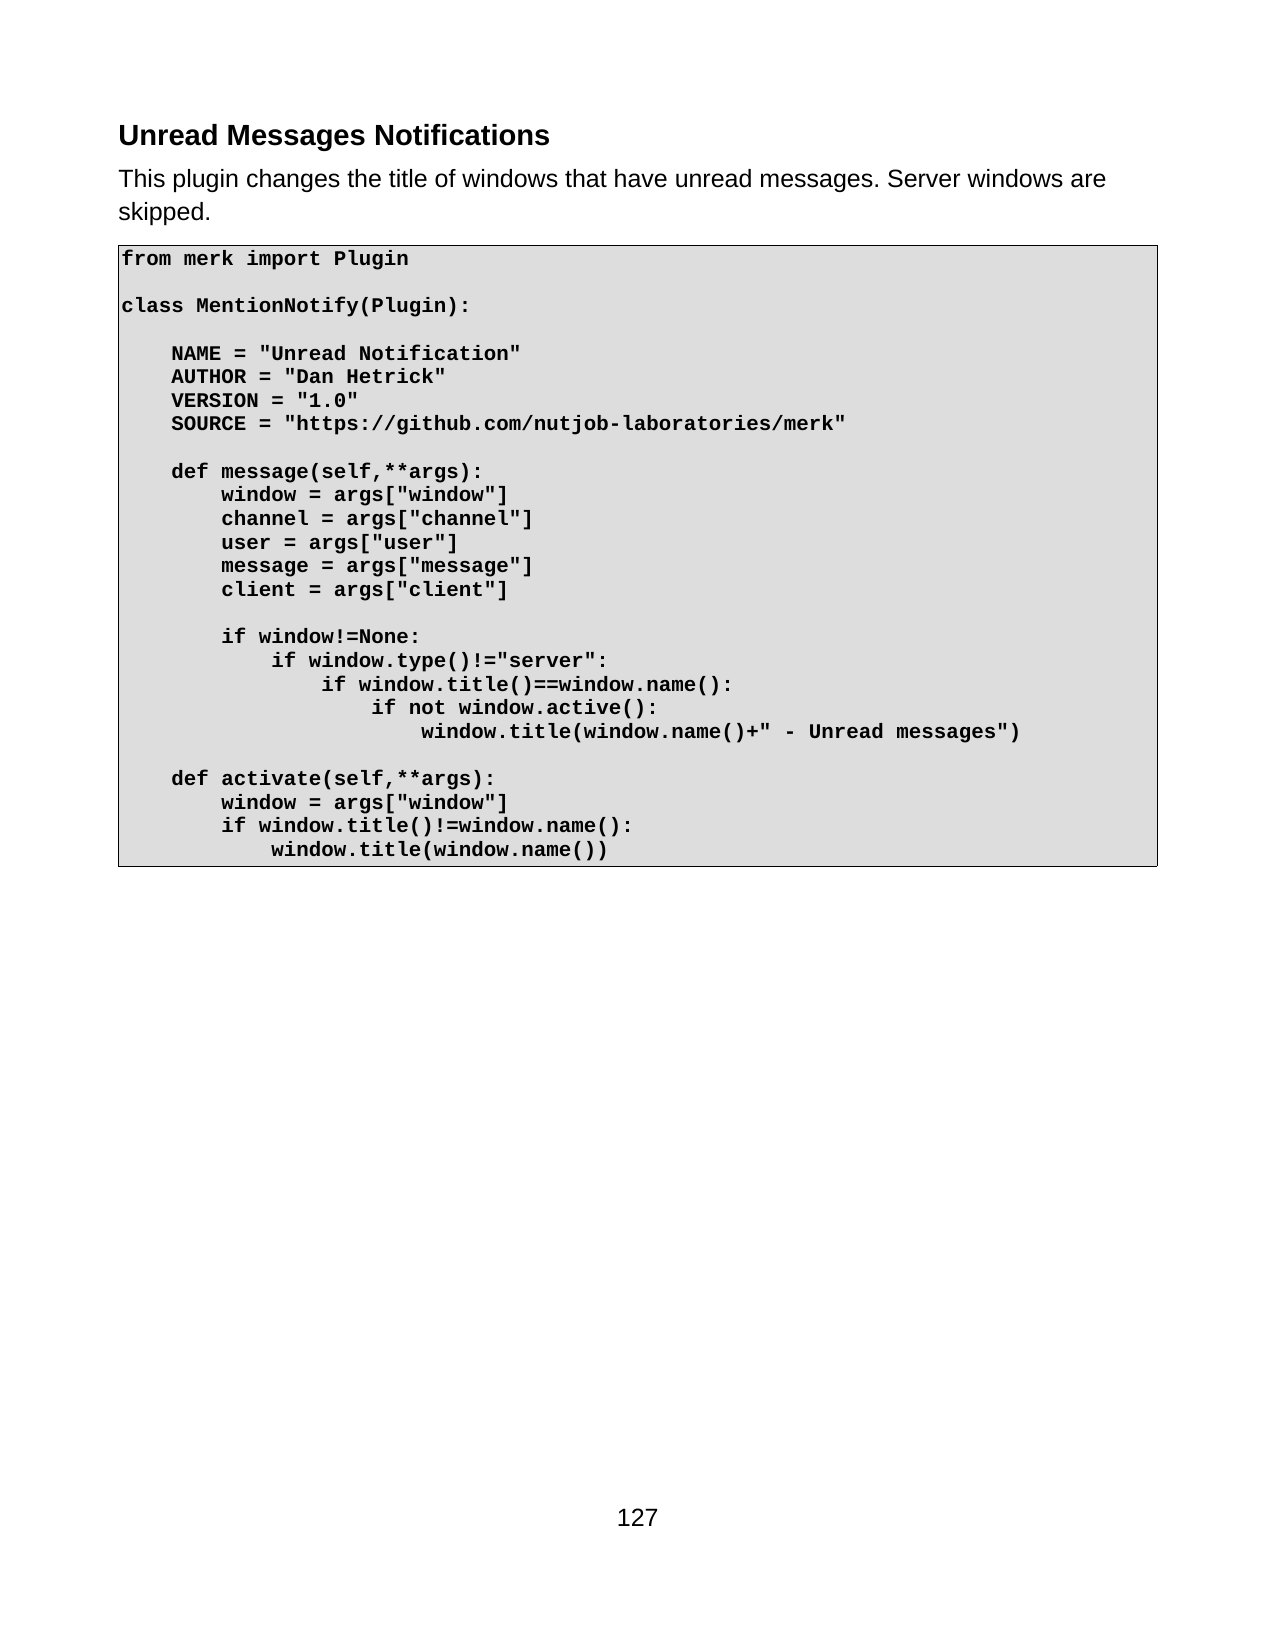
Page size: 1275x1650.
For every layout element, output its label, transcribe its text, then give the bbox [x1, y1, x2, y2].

table_header from merk import Plugin class MentionNotify(Plugin): NAME = "Unread Notification" AUTHOR = "Dan Hetrick" VERSION = "1.0" SOURCE = "https://github.com/nutjob-laboratories/merk" def message(self,**args): window = args["window"] channel = args["channel"] user = args["user"] message = args["message"] client = args["client"] if window!=None: if window.type()!="server": if window.title()==window.name(): if not window.active(): window.title(window.name()+" - Unread messages") def activate(self,**args): window = args["window"] if window.title()!=window.name(): window.title(window.name()) [119, 246, 1157, 866]
text This plugin changes the title of windows that have unread messages. Server windows are skipped. [118, 164, 1157, 226]
subtitle Unread Messages Notifications [118, 118, 1157, 152]
